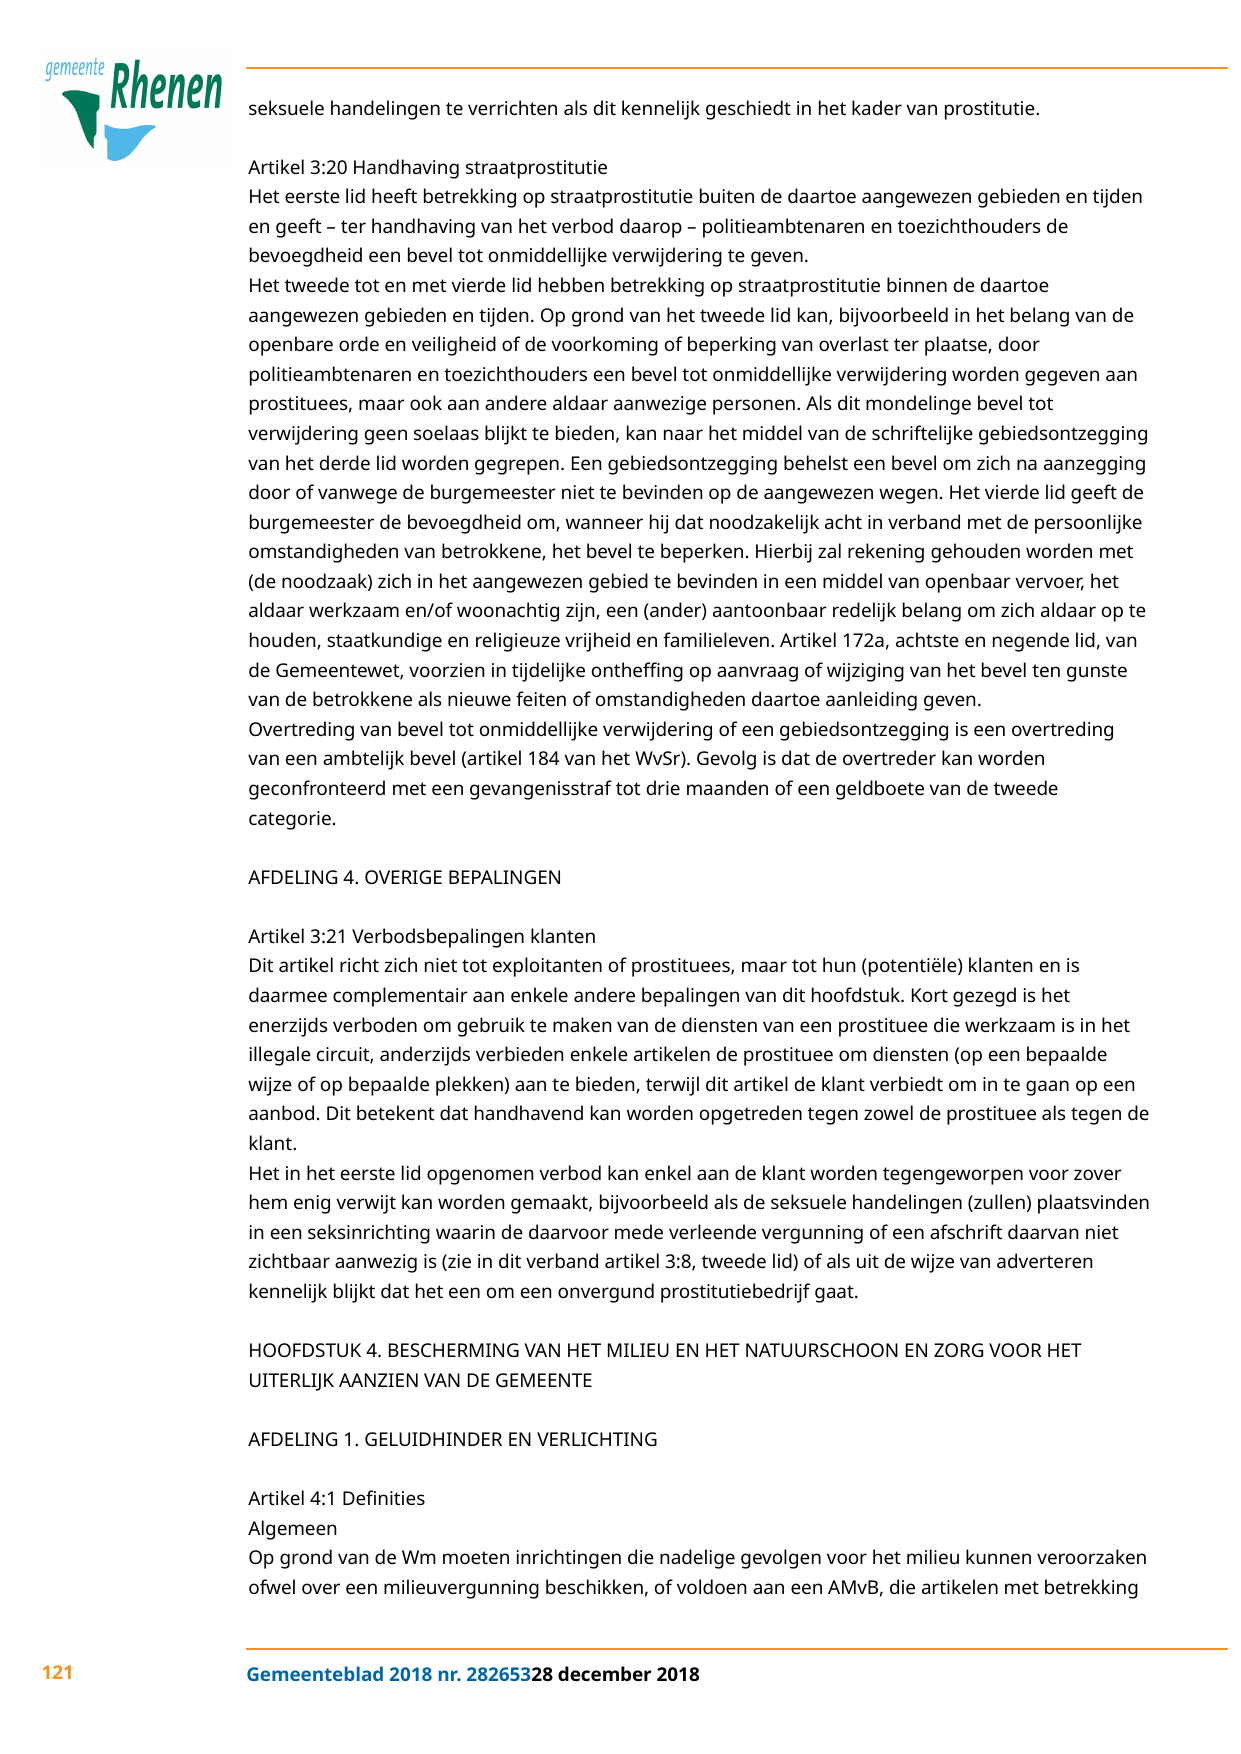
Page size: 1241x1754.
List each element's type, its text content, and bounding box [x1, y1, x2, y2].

picture [41, 47, 231, 172]
text Het tweede tot en met vierde lid hebben betrekking op straatprostitutie binnen de daartoe aangewezen gebieden en tijden. Op grond van het tweede lid kan, bijvoorbeeld in het belang van de openbare orde en veiligheid of de voorkoming of beperking van overlast ter plaatse, door politieambtenaren en toezichthouders een bevel tot onmiddellijke verwijdering worden gegeven aan prostituees, maar ook aan andere aldaar aanwezige personen. Als dit mondelinge bevel tot verwijdering geen soelaas blijkt te bieden, kan naar het middel van de schriftelijke gebiedsontzegging van het derde lid worden gegrepen. Een gebiedsontzegging behelst een bevel om zich na aanzegging door of vanwege de burgemeester niet te bevinden op de aangewezen wegen. Het vierde lid geeft de burgemeester de bevoegdheid om, wanneer hij dat noodzakelijk acht in verband met de persoonlijke omstandigheden van betrokkene, het bevel te beperken. Hierbij zal rekening gehouden worden met (de noodzaak) zich in het aangewezen gebied te bevinden in een middel van openbaar vervoer, het aldaar werkzaam en/of woonachtig zijn, een (ander) aantoonbaar redelijk belang om zich aldaar op te houden, staatkundige en religieuze vrijheid en familieleven. Artikel 172a, achtste en negende lid, van de Gemeentewet, voorzien in tijdelijke ontheffing op aanvraag of wijziging van het bevel ten gunste van de betrokkene als nieuwe feiten of omstandigheden daartoe aanleiding geven. [248, 272, 1152, 712]
text Artikel 3:21 Verbodsbepalingen klanten [248, 923, 1152, 949]
text Het eerste lid heeft betrekking op straatprostitutie buiten de daartoe aangewezen gebieden en tijden en geeft – ter handhaving van het verbod daarop – politieambtenaren en toezichthouders de bevoegdheid een bevel tot onmiddellijke verwijdering te geven. [248, 183, 1152, 268]
text Overtreding van bevel tot onmiddellijke verwijdering of een gebiedsontzegging is een overtreding van een ambtelijk bevel (artikel 184 van het WvSr). Gevolg is dat de overtreder kan worden geconfronteerd met een gevangenisstraf tot drie maanden of een geldboete van de tweede categorie. [248, 716, 1152, 831]
text Op grond van de Wm moeten inrichtingen die nadelige gevolgen voor het milieu kunnen veroorzaken ofwel over een milieuvergunning beschikken, of voldoen aan een AMvB, die artikelen met betrekking [248, 1544, 1152, 1600]
text AFDELING 1. GELUIDHINDER EN VERLICHTING [248, 1426, 1152, 1452]
text Artikel 4:1 Definities [248, 1485, 1152, 1511]
text Het in het eerste lid opgenomen verbod kan enkel aan de klant worden tegengeworpen voor zover hem enig verwijt kan worden gemaakt, bijvoorbeeld als de seksuele handelingen (zullen) plaatsvinden in een seksinrichting waarin de daarvoor mede verleende vergunning of een afschrift daarvan niet zichtbaar aanwezig is (zie in dit verband artikel 3:8, tweede lid) of als uit de wijze van adverteren kennelijk blijkt dat het een om een onvergund prostitutiebedrijf gaat. [248, 1160, 1152, 1304]
text AFDELING 4. OVERIGE BEPALINGEN [248, 864, 1152, 890]
text Algemeen [248, 1515, 1152, 1541]
text seksuele handelingen te verrichten als dit kennelijk geschiedt in het kader van prostitutie. [248, 95, 1152, 121]
text Artikel 3:20 Handhaving straatprostitutie [248, 154, 1152, 180]
text Dit artikel richt zich niet tot exploitanten of prostituees, maar tot hun (potentiële) klanten en is daarmee complementair aan enkele andere bepalingen van dit hoofdstuk. Kort gezegd is het enerzijds verboden om gebruik te maken van de diensten van een prostituee die werkzaam is in het illegale circuit, anderzijds verbieden enkele artikelen de prostituee om diensten (op een bepaalde wijze of op bepaalde plekken) aan te bieden, terwijl dit artikel de klant verbiedt om in te gaan op een aanbod. Dit betekent dat handhavend kan worden opgetreden tegen zowel de prostituee als tegen de klant. [248, 953, 1152, 1156]
text HOOFDSTUK 4. BESCHERMING VAN HET MILIEU EN HET NATUURSCHOON EN ZORG VOOR HET UITERLIJK AANZIEN VAN DE GEMEENTE [248, 1337, 1152, 1393]
